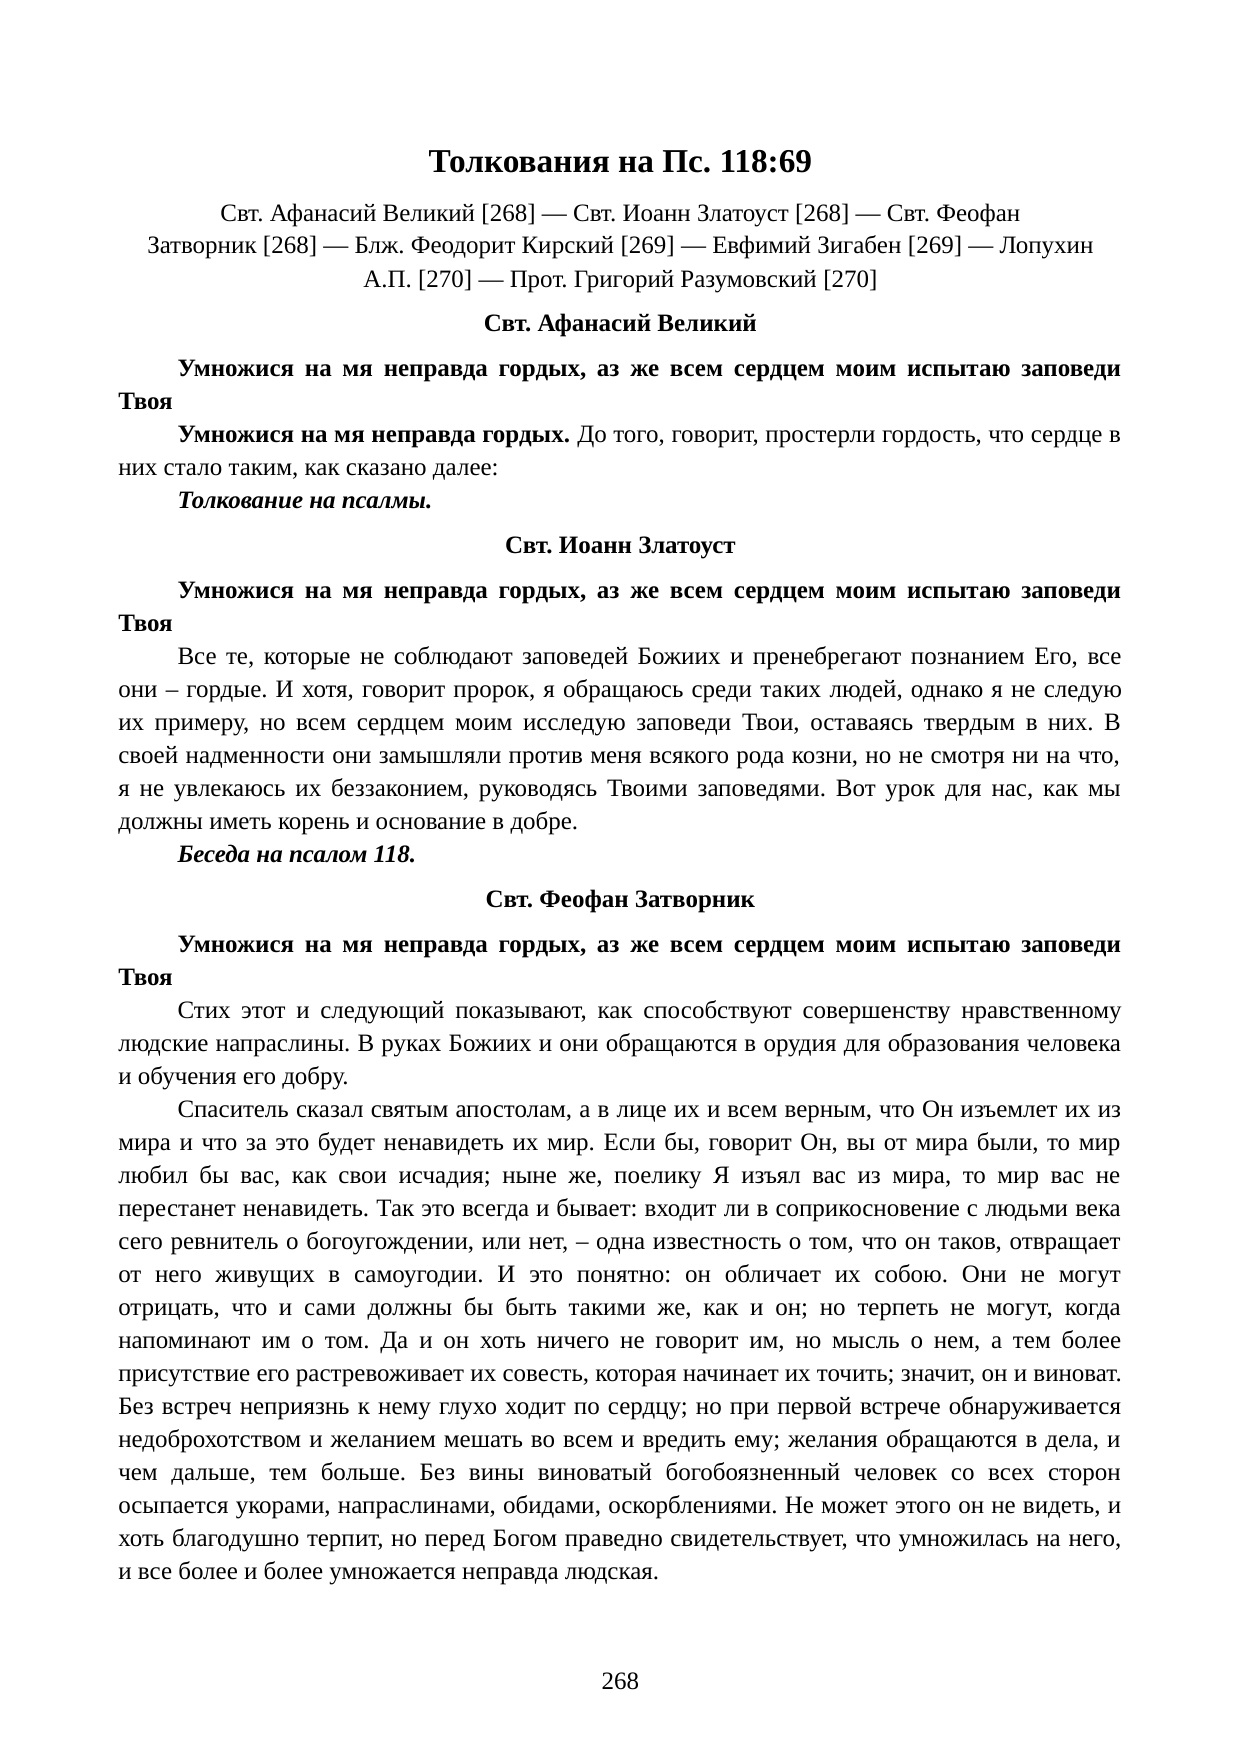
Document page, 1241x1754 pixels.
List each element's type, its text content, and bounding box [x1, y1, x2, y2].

text Стих этот и следующий показывают, как способствуют совершенству нравственному людские напраслины. В руках Божиих и они обращаются в орудия для образования человека и обучения его добру. [118, 995, 1122, 1089]
subtitle Свт. Афанасий Великий [118, 308, 1122, 337]
text Беседа на псалом 118. [118, 839, 1122, 868]
text Умножися на мя неправда гордых, аз же всем сердцем моим испытаю заповеди Твоя [118, 353, 1122, 415]
subtitle Свт. Феофан Затворник [118, 884, 1122, 913]
text Свт. Афанасий Великий [268] — Свт. Иоанн Златоуст [268] — Свт. Феофан Затворник [268] — Блж. Феодорит Кирский [269] — Евфимий Зигабен [269] — Лопухин А.П. [270] — Прот. Григорий Разумовский [270] [118, 198, 1122, 292]
text Спаситель сказал святым апостолам, а в лице их и всем верным, что Он изъемлет их из мира и что за это будет ненавидеть их мир. Если бы, говорит Он, вы от мира были, то мир любил бы вас, как свои исчадия; ныне же, поелику Я изъял вас из мира, то мир вас не перестанет ненавидеть. Так это всегда и бывает: входит ли в соприкосновение с людьми века сего ревнитель о богоугождении, или нет, – одна известность о том, что он таков, отвращает от него живущих в самоугодии. И это понятно: он обличает их собою. Они не могут отрицать, что и сами должны бы быть такими же, как и он; но терпеть не могут, когда напоминают им о том. Да и он хоть ничего не говорит им, но мысль о нем, а тем более присутствие его растревоживает их совесть, которая начинает их точить; значит, он и виноват. Без встреч неприязнь к нему глухо ходит по сердцу; но при первой встрече обнаруживается недоброхотством и желанием мешать во всем и вредить ему; желания обращаются в дела, и чем дальше, тем больше. Без вины виноватый богобоязненный человек со всех сторон осыпается укорами, напраслинами, обидами, оскорблениями. Не может этого он не видеть, и хоть благодушно терпит, но перед Богом праведно свидетельствует, что умножилась на него, и все более и более умножается неправда людская. [118, 1094, 1122, 1585]
text Все те, которые не соблюдают заповедей Божиих и пренебрегают познанием Его, все они – гордые. И хотя, говорит пророк, я обращаюсь среди та­ких людей, однако я не следую их примеру, но всем сердцем моим исследую заповеди Твои, оставаясь твердым в них. В своей надменности они замышляли против меня всякого рода козни, но не смотря ни на что, я не увлекаюсь их беззаконием, руководясь Твоими заповедями. Вот урок для нас, как мы должны иметь корень и основание в добре. [118, 641, 1122, 835]
subtitle Толкования на Пс. 118:69 [118, 142, 1122, 180]
text Толкование на псалмы. [118, 485, 1122, 514]
subtitle Свт. Иоанн Златоуст [118, 530, 1122, 559]
text Умножися на мя неправда гордых, аз же всем сердцем моим испытаю заповеди Твоя [118, 929, 1122, 990]
text Умножися на мя неправда гордых, аз же всем сердцем моим испытаю заповеди Твоя [118, 575, 1122, 637]
text Умножися на мя неправда гордых. До того, говорит, простерли гордость, что сердце в них стало таким, как сказано далее: [118, 419, 1122, 481]
